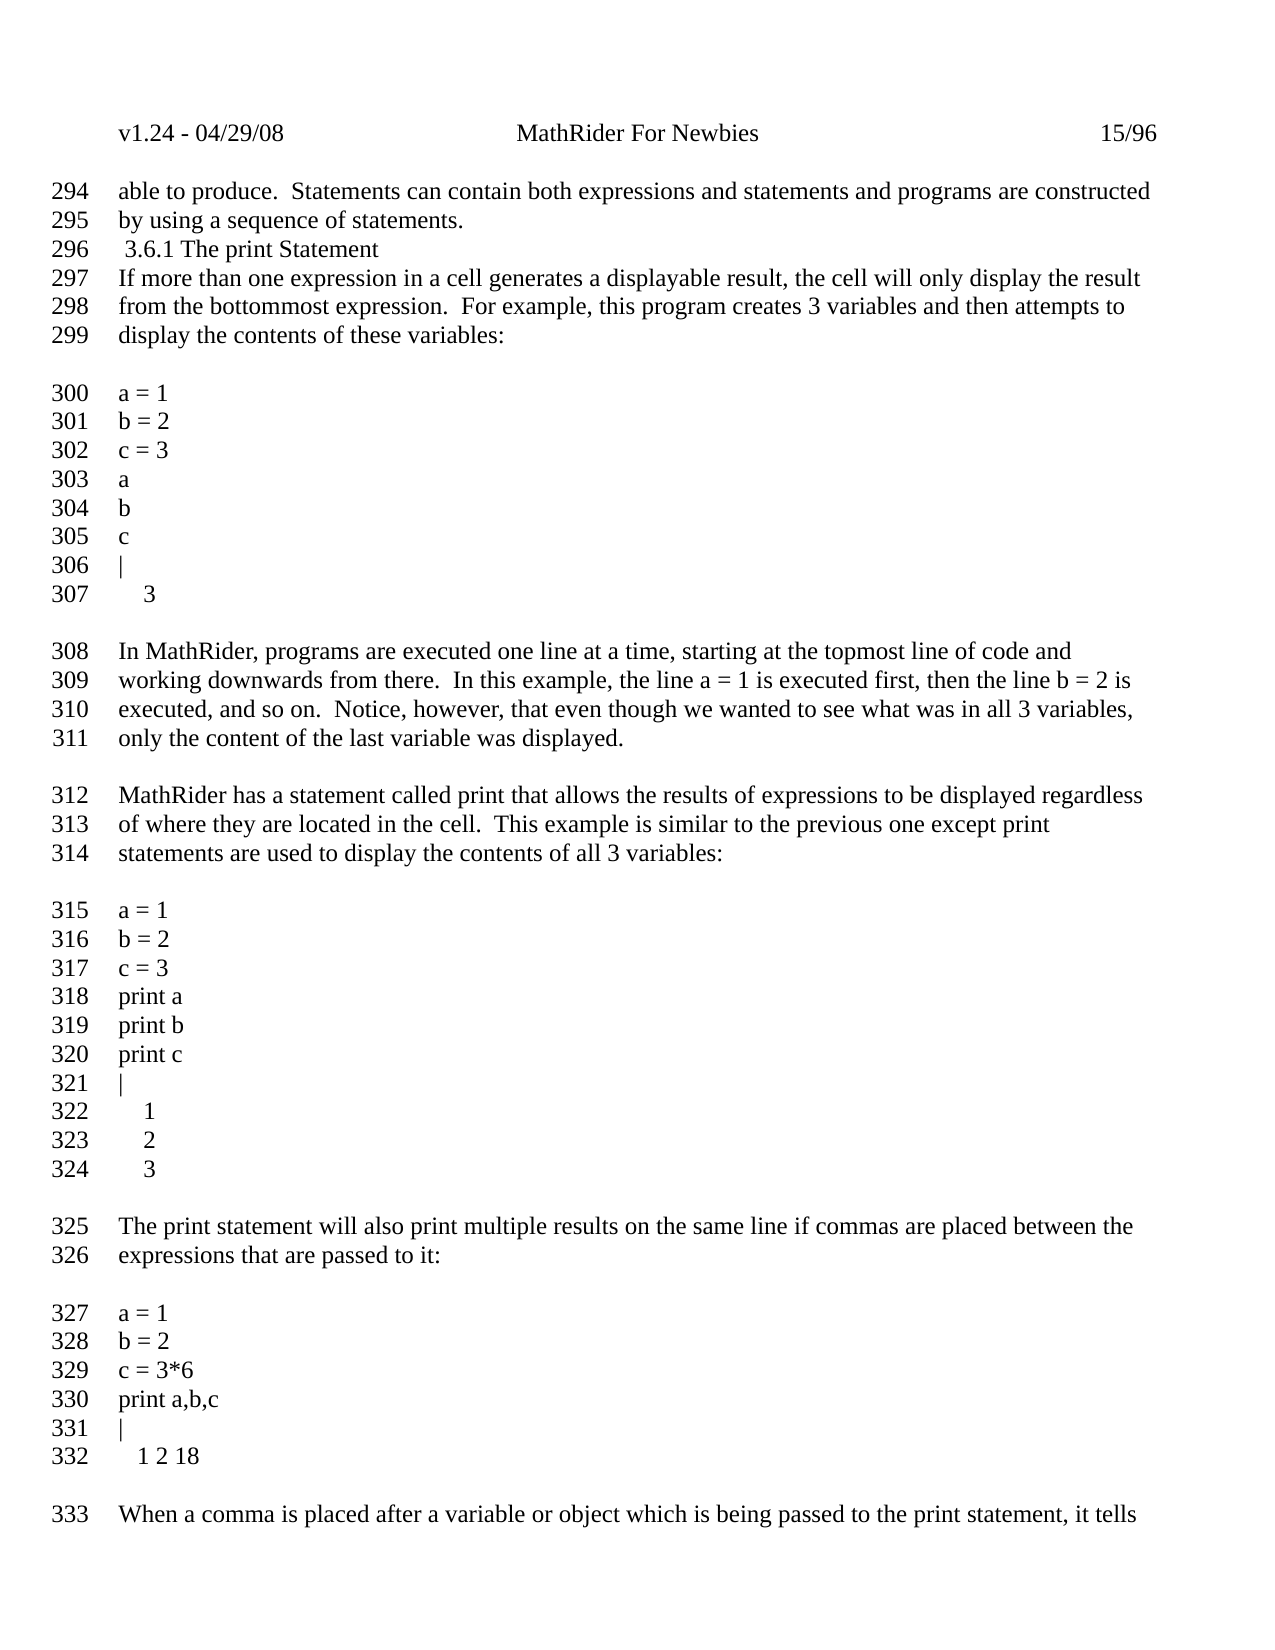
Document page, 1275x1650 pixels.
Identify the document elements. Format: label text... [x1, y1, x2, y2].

text b = 2 [118, 406, 1157, 435]
text c = 3 [118, 953, 1157, 981]
text The print statement will also print multiple results on the same line if commas are placed between the expressions that are passed to it: [118, 1211, 1157, 1269]
text print c [118, 1039, 1157, 1068]
text 2 [118, 1125, 1157, 1154]
text MathRider has a statement called print that allows the results of expressions to be displayed regardless of where they are located in the cell. This example is similar to the previous one except print statements are used to display the contents of all 3 variables: [118, 780, 1157, 866]
text a [118, 464, 1157, 493]
text b = 2 [118, 924, 1157, 953]
text If more than one expression in a cell generates a displayable result, the cell will only display the result from the bottommost expression. For example, this program creates 3 variables and then attempts to display the contents of these variables: [118, 263, 1157, 349]
text able to produce. Statements can contain both expressions and statements and programs are constructed by using a sequence of statements. [118, 176, 1157, 234]
text | [118, 1068, 1157, 1096]
text c = 3*6 [118, 1355, 1157, 1384]
text a = 1 [118, 378, 1157, 406]
text a = 1 [118, 1298, 1157, 1326]
text b [118, 493, 1157, 521]
text 3 [118, 1154, 1157, 1183]
text print a,b,c [118, 1384, 1157, 1413]
text | [118, 550, 1157, 579]
text 1 [118, 1096, 1157, 1125]
text 3.6.1 The print Statement [118, 234, 1157, 263]
text c = 3 [118, 435, 1157, 464]
text 3 [118, 579, 1157, 608]
text b = 2 [118, 1326, 1157, 1355]
text In MathRider, programs are executed one line at a time, starting at the topmost line of code and working downwards from there. In this example, the line a = 1 is executed first, then the line b = 2 is executed, and so on. Notice, however, that even though we wanted to see what was in all 3 variables, only the content of the last variable was displayed. [118, 636, 1157, 751]
text print b [118, 1010, 1157, 1039]
text print a [118, 981, 1157, 1010]
text When a comma is placed after a variable or object which is being passed to the print statement, it tells [118, 1499, 1157, 1528]
text 1 2 18 [118, 1441, 1157, 1470]
text a = 1 [118, 895, 1157, 924]
text | [118, 1413, 1157, 1441]
text c [118, 521, 1157, 550]
